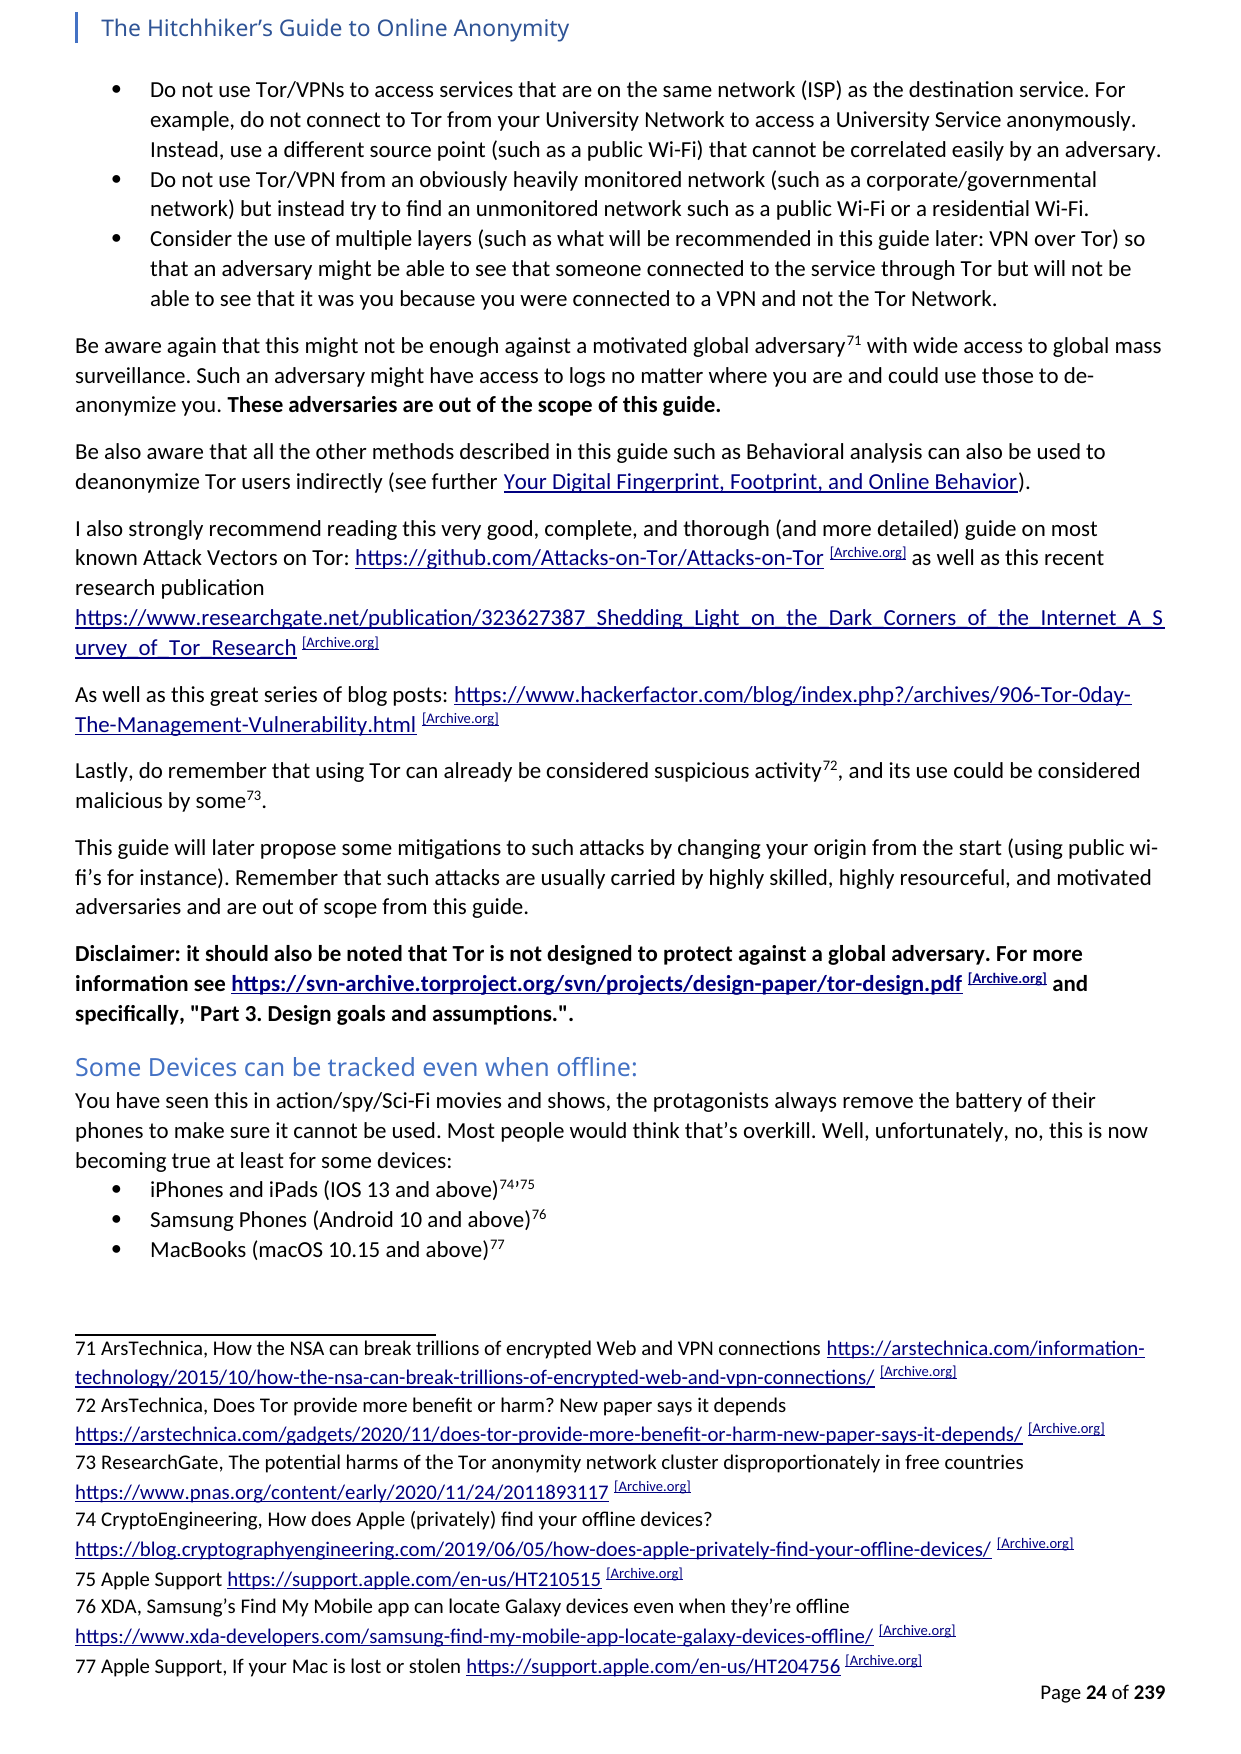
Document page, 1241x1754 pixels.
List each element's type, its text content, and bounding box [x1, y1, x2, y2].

text I also strongly recommend reading this very good, complete, and thorough (and more detailed) guide on most known Attack Vectors on Tor: https://github.com/Attacks-on-Tor/Attacks-on-Tor [Archive.org] as well as this recent research publication https://www.researchgate.net/publication/323627387_Shedding_Light_on_the_Dark_Corners_of_the_Internet_A_S [75, 514, 1165, 627]
subtitle Some Devices can be tracked even when offline: [75, 1049, 1165, 1084]
text ArsTechnica, How the NSA can break trillions of encrypted Web and VPN connections https://arstechnica.com/information-technology/2015/10/how-the-nsa-can-break-trillions-of-encrypted-web-and-vpn-connections/ [Archive.org] [75, 1335, 1165, 1390]
text urvey_of_Tor_Research [Archive.org] [75, 629, 1165, 661]
text ResearchGate, The potential harms of the Tor anonymity network cluster disproportionately in free countries https://www.pnas.org/content/early/2020/11/24/2011893117 [Archive.org] [75, 1449, 1165, 1505]
list MacBooks (macOS 10.15 and above) [112, 1235, 1165, 1263]
list Consider the use of multiple layers (such as what will be recommended in this guide later: VPN over Tor) so that an adversary might be able to see that someone connected to the service through Tor but will not be able to see that it was you because you were connected to a VPN and not the Tor Network. [112, 224, 1165, 312]
text Be aware again that this might not be enough against a motivated global adversary with wide access to global mass surveillance. Such an adversary might have access to logs no matter where you are and could use those to de-anonymize you. These adversaries are out of the scope of this guide. [75, 331, 1165, 419]
text Be also aware that all the other methods described in this guide such as Behavioral analysis can also be used to deanonymize Tor users indirectly (see further Your Digital Fingerprint, Footprint, and Online Behavior). [75, 437, 1165, 495]
text As well as this great series of blog posts: https://www.hackerfactor.com/blog/index.php?/archives/906-Tor-0day-The-Management-Vulnerability.html [Archive.org] [75, 680, 1165, 738]
list XDA, Samsung’s Find My Mobile app can locate Galaxy devices even when they’re offline https://www.xda-developers.com/samsung-find-my-mobile-app-locate-galaxy-devices-offline/ [Archive.org] [75, 1594, 1165, 1649]
list Apple Support https://support.apple.com/en-us/HT210515 [Archive.org] [75, 1564, 1165, 1592]
text Lastly, do remember that using Tor can already be considered suspicious activity, and its use could be considered malicious by some. [75, 756, 1165, 814]
text You have seen this in action/spy/Sci-Fi movies and shows, the protagonists always remove the battery of their phones to make sure it cannot be used. Most people would think that’s overkill. Well, unfortunately, no, this is now becoming true at least for some devices: [75, 1086, 1165, 1174]
list Samsung Phones (Android 10 and above) [112, 1206, 1165, 1233]
list Do not use Tor/VPNs to access services that are on the same network (ISP) as the destination service. For example, do not connect to Tor from your University Network to access a University Service anonymously. Instead, use a different source point (such as a public Wi-Fi) that cannot be correlated easily by an adversary. [112, 75, 1165, 163]
text ArsTechnica, Does Tor provide more benefit or harm? New paper says it depends https://arstechnica.com/gadgets/2020/11/does-tor-provide-more-benefit-or-harm-new-paper-says-it-depends/ [Archive.org] [75, 1392, 1165, 1448]
list CryptoEngineering, How does Apple (privately) find your offline devices? https://blog.cryptographyengineering.com/2019/06/05/how-does-apple-privately-find-your-offline-devices/ [Archive.org] [75, 1507, 1165, 1562]
list iPhones and iPads (IOS 13 and above)’ [112, 1176, 1165, 1204]
text Disclaimer: it should also be noted that Tor is not designed to protect against a global adversary. For more information see https://svn-archive.torproject.org/svn/projects/design-paper/tor-design.pdf [Archive.org] and specifically, "Part 3. Design goals and assumptions.". [75, 939, 1165, 1027]
list Apple Support, If your Mac is lost or stolen https://support.apple.com/en-us/HT204756 [Archive.org] [75, 1651, 1165, 1679]
list Do not use Tor/VPN from an obviously heavily monitored network (such as a corporate/governmental network) but instead try to find an unmonitored network such as a public Wi-Fi or a residential Wi-Fi. [112, 165, 1165, 223]
text This guide will later propose some mitigations to such attacks by changing your origin from the start (using public wi-fi’s for instance). Remember that such attacks are usually carried by highly skilled, highly resourceful, and motivated adversaries and are out of scope from this guide. [75, 833, 1165, 921]
